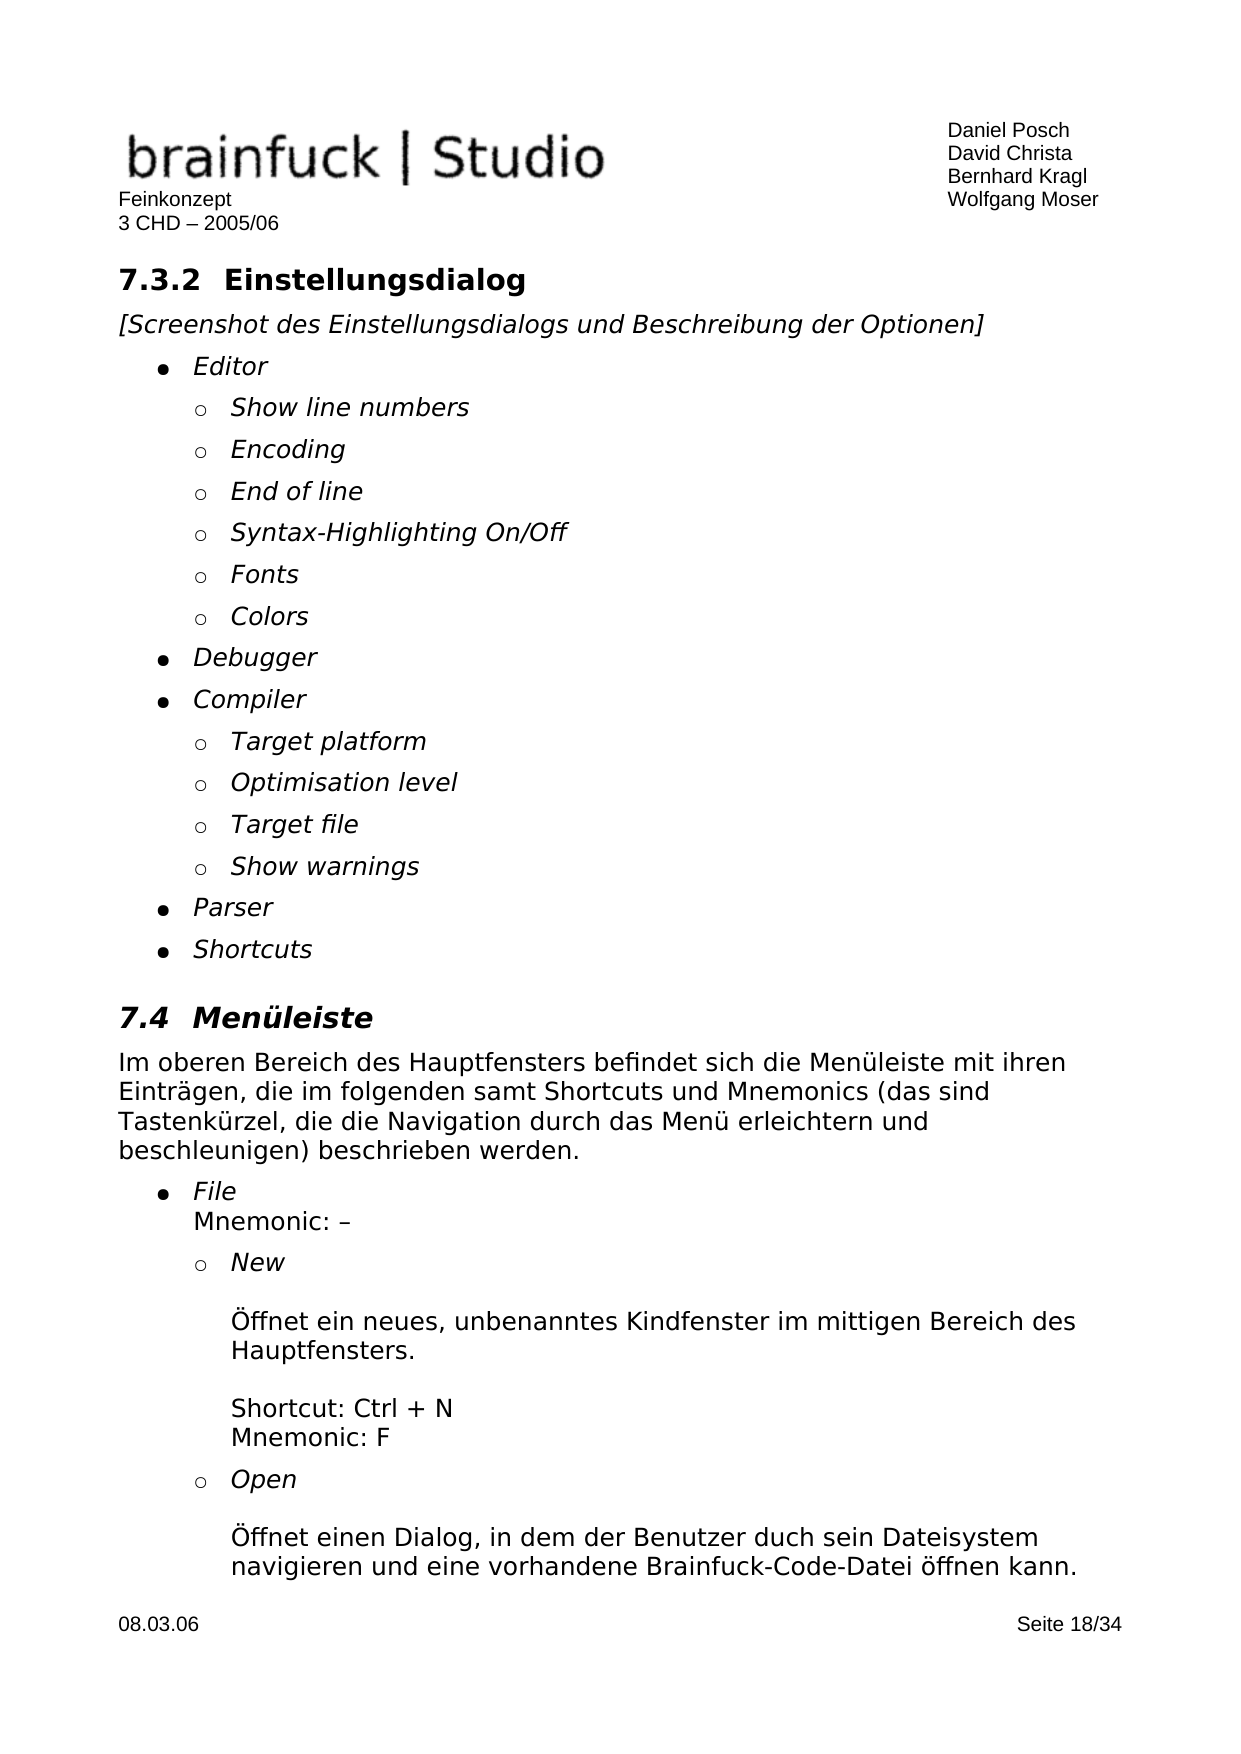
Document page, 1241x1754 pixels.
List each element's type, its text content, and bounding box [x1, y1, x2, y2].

list File Mnemonic: – [156, 1177, 1122, 1236]
list Editor [156, 352, 1122, 381]
list Encoding [193, 435, 1122, 464]
list Syntax-Highlighting On/Off [193, 518, 1122, 548]
list Parser [156, 893, 1122, 923]
list Fonts [193, 560, 1122, 589]
list Compiler [156, 685, 1122, 714]
list Optimisation level [193, 768, 1122, 798]
list Open Öffnet einen Dialog, in dem der Benutzer duch sein Dateisystem navigieren und eine vorhandene Brainfuck-Code-Datei öffnen kann. [193, 1465, 1122, 1582]
list End of line [193, 477, 1122, 506]
list Target platform [193, 727, 1122, 756]
list Show warnings [193, 852, 1122, 881]
list Shortcuts [156, 935, 1122, 964]
list New Öffnet ein neues, unbenanntes Kindfenster im mittigen Bereich des Hauptfensters. Shortcut: Ctrl + N Mnemonic: F [193, 1248, 1122, 1452]
text Im oberen Bereich des Hauptfensters befindet sich die Menüleiste mit ihren Einträgen, die im folgenden samt Shortcuts und Mnemonics (das sind Tastenkürzel, die die Navigation durch das Menü erleichtern und beschleunigen) beschrieben werden. [118, 1048, 1122, 1165]
text [Screenshot des Einstellungsdialogs und Beschreibung der Optionen] [118, 310, 1122, 339]
list Colors [193, 602, 1122, 631]
list Show line numbers [193, 393, 1122, 423]
subtitle Menüleiste [118, 1002, 1122, 1036]
subtitle Einstellungsdialog [118, 264, 1122, 298]
picture [118, 118, 609, 187]
list Target file [193, 810, 1122, 839]
list Debugger [156, 643, 1122, 673]
